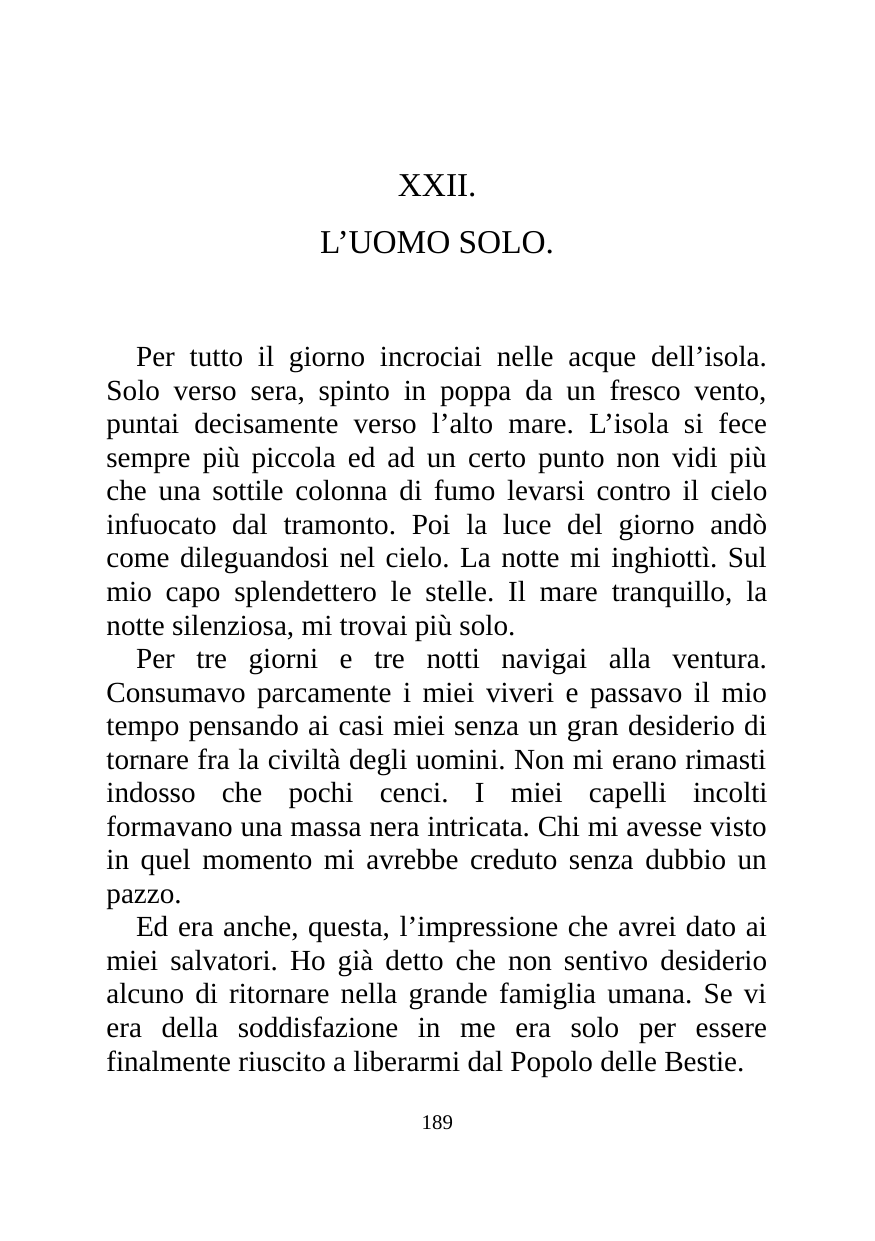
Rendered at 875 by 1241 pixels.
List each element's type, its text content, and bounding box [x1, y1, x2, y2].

text Per tre giorni e tre notti navigai alla ventura. Consumavo parcamente i miei viveri e passavo il mio tempo pensando ai casi miei senza un gran desiderio di tornare fra la civiltà degli uomini. Non mi erano rimasti indosso che pochi cenci. I miei capelli incolti formavano una massa nera intricata. Chi mi avesse visto in quel momento mi avrebbe creduto senza dubbio un pazzo. [106, 641, 768, 909]
text Per tutto il giorno incrociai nelle acque dell’isola. Solo verso sera, spinto in poppa da un fresco vento, puntai decisamente verso l’alto mare. L’isola si fece sempre più piccola ed ad un certo punto non vidi più che una sottile colonna di fumo levarsi contro il cielo infuocato dal tramonto. Poi la luce del giorno andò come dileguandosi nel cielo. La notte mi inghiottì. Sul mio capo splendettero le stelle. Il mare tranquillo, la notte silenziosa, mi trovai più solo. [106, 339, 768, 641]
subtitle XXII. L’UOMO SOLO. [106, 165, 768, 261]
text Ed era anche, questa, l’impressione che avrei dato ai miei salvatori. Ho già detto che non sentivo desiderio alcuno di ritornare nella grande famiglia umana. Se vi era della soddisfazione in me era solo per essere finalmente riuscito a liberarmi dal Popolo delle Bestie. [106, 909, 768, 1077]
